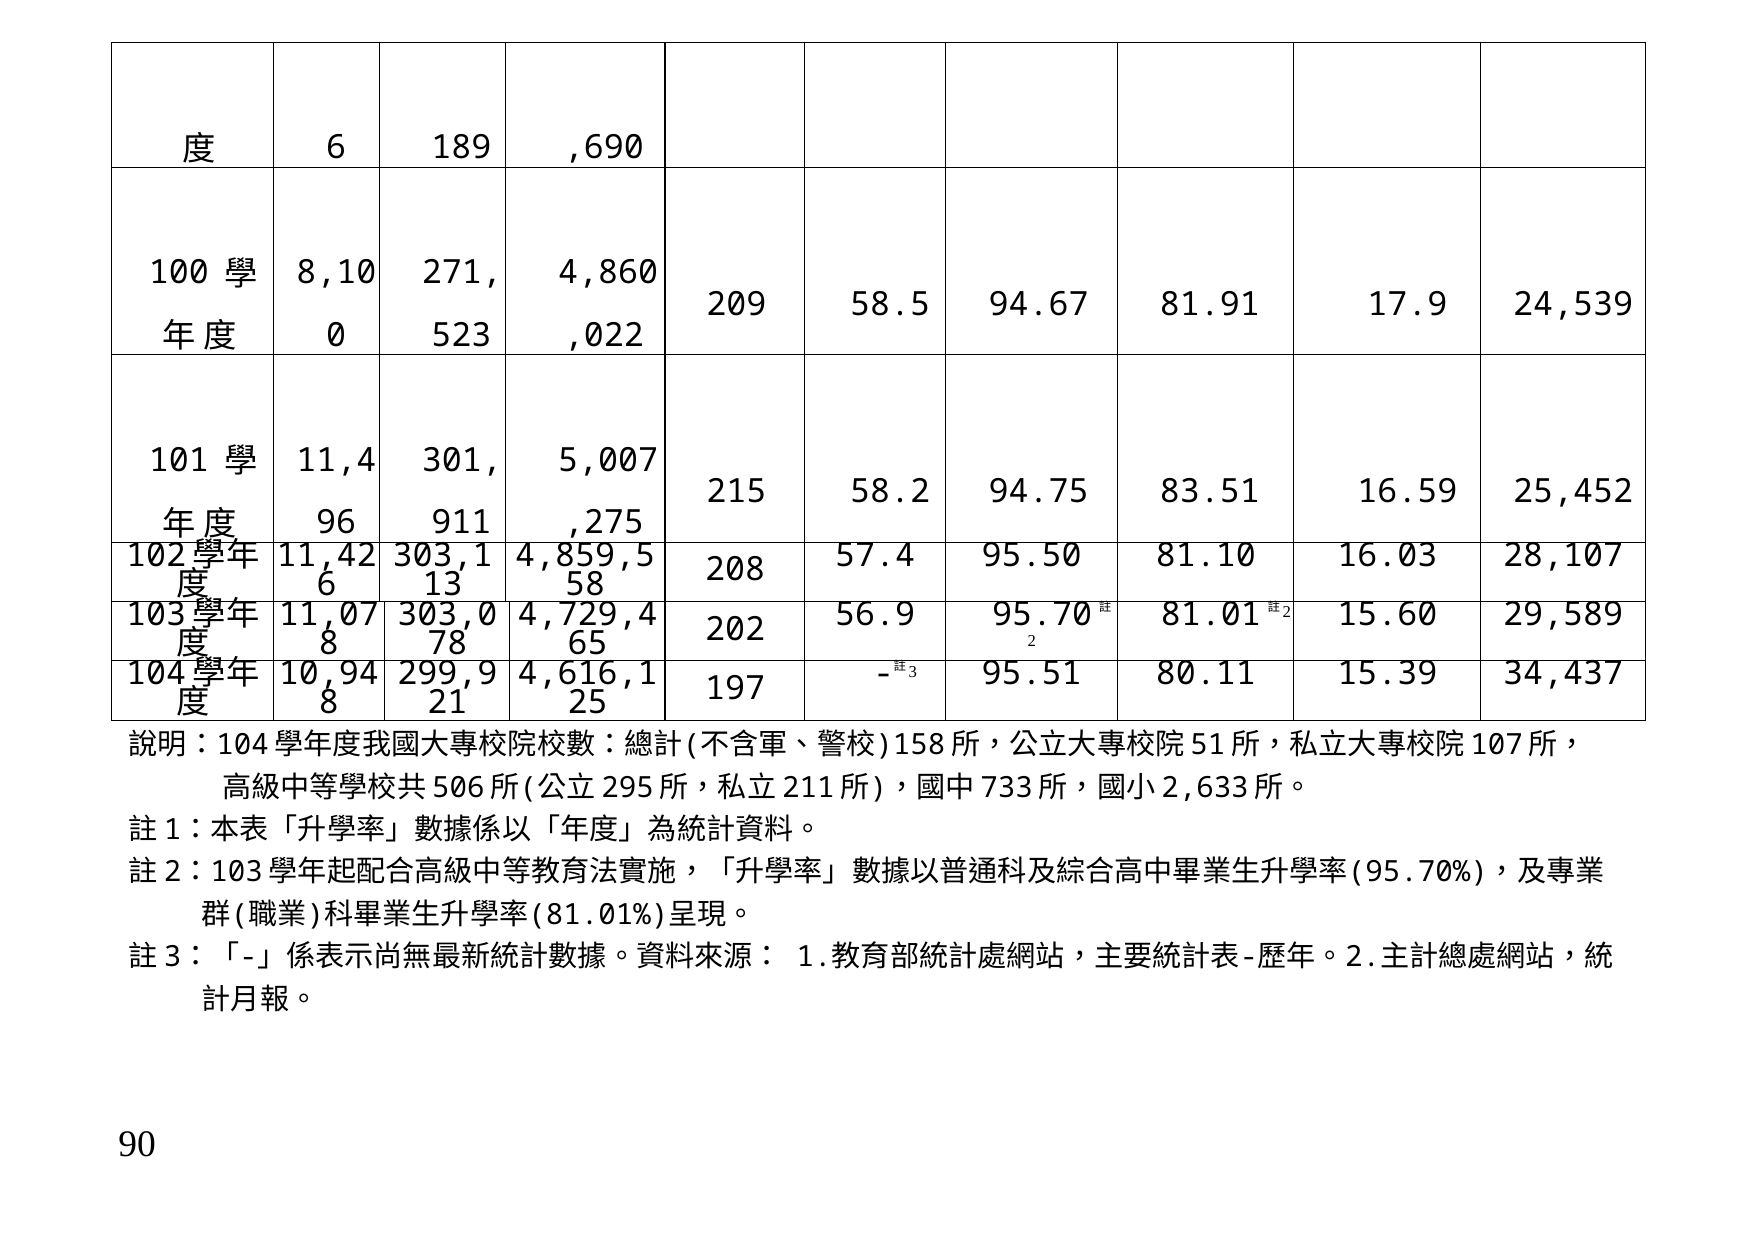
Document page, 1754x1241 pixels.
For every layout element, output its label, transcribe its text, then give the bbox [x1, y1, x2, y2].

table_cell 303,113 [380, 543, 505, 601]
table_cell 15.60 [1294, 602, 1480, 660]
table_cell 度 [112, 43, 273, 167]
table_cell [1481, 43, 1645, 167]
table_cell 215 [666, 355, 804, 542]
table_cell 104學年度 [112, 661, 273, 720]
table_cell 11,496 [274, 355, 379, 542]
table_cell ,690 [506, 43, 664, 167]
table_cell 81.01註2 [1118, 602, 1293, 660]
table_cell 4,616,125 [510, 661, 664, 720]
table_cell 208 [666, 543, 804, 601]
table_cell 81.10 [1118, 543, 1293, 601]
table_cell 17.9 [1294, 168, 1480, 354]
table_cell 209 [666, 168, 804, 354]
table_cell 10,948 [274, 661, 384, 720]
table_cell 271,523 [380, 168, 505, 354]
table_cell 80.11 [1118, 661, 1293, 720]
table_cell 189 [380, 43, 505, 167]
table_cell 11,426 [274, 543, 379, 601]
table_cell [1294, 43, 1480, 167]
table_cell 29,589 [1481, 602, 1645, 660]
table_cell 197 [666, 661, 804, 720]
table_cell 95.70註2 [946, 602, 1117, 660]
table_cell 57.4 [805, 543, 945, 601]
table_cell 8,100 [274, 168, 379, 354]
table_cell 303,078 [385, 602, 509, 660]
table_cell 94.75 [946, 355, 1117, 542]
table_cell 4,729,465 [510, 602, 664, 660]
table_cell [666, 43, 804, 167]
table_cell 103學年度 [112, 602, 273, 660]
table_cell -註3 [805, 661, 945, 720]
text 註2：103學年起配合高級中等教育法實施，「升學率」數據以普通科及綜合高中畢業生升學率(95.70%)，及專業群(職業)科畢業生升學率(81.01%)呈現。 [128, 848, 1628, 933]
table_cell 16.59 [1294, 355, 1480, 542]
table_cell 4,860,022 [506, 168, 664, 354]
table_cell [946, 43, 1117, 167]
table_cell 100學年度 [112, 168, 273, 354]
table_cell 56.9 [805, 602, 945, 660]
table_cell 6 [274, 43, 379, 167]
table_cell 95.51 [946, 661, 1117, 720]
table_cell 101學年度 [112, 355, 273, 542]
table_cell 4,859,558 [506, 543, 664, 601]
table_cell 81.91 [1118, 168, 1293, 354]
table_cell 94.67 [946, 168, 1117, 354]
text 高級中等學校共506所(公立295所，私立211所)，國中733所，國小2,633所。 [128, 763, 1628, 806]
table_cell 301,911 [380, 355, 505, 542]
table_cell 58.2 [805, 355, 945, 542]
table_cell 95.50 [946, 543, 1117, 601]
table_cell 202 [666, 602, 804, 660]
table_cell 15.39 [1294, 661, 1480, 720]
table_cell 16.03 [1294, 543, 1480, 601]
text 註1：本表「升學率」數據係以「年度」為統計資料。 [128, 806, 1628, 848]
table_cell 34,437 [1481, 661, 1645, 720]
text 說明：104學年度我國大專校院校數：總計(不含軍、警校)158所，公立大專校院51所，私立大專校院107所， [128, 721, 1628, 763]
table_cell [805, 43, 945, 167]
table_cell 102學年度 [112, 543, 273, 601]
table_cell 5,007,275 [506, 355, 664, 542]
text 註3：「-」係表示尚無最新統計數據。資料來源： 1.教育部統計處網站，主要統計表-歷年。2.主計總處網站，統計月報。 [128, 933, 1628, 1017]
table_cell 25,452 [1481, 355, 1645, 542]
table_cell 11,078 [274, 602, 384, 660]
table_cell 299,921 [385, 661, 509, 720]
table_cell 24,539 [1481, 168, 1645, 354]
table_cell 83.51 [1118, 355, 1293, 542]
table_cell 58.5 [805, 168, 945, 354]
table_cell 28,107 [1481, 543, 1645, 601]
table_cell [1118, 43, 1293, 167]
